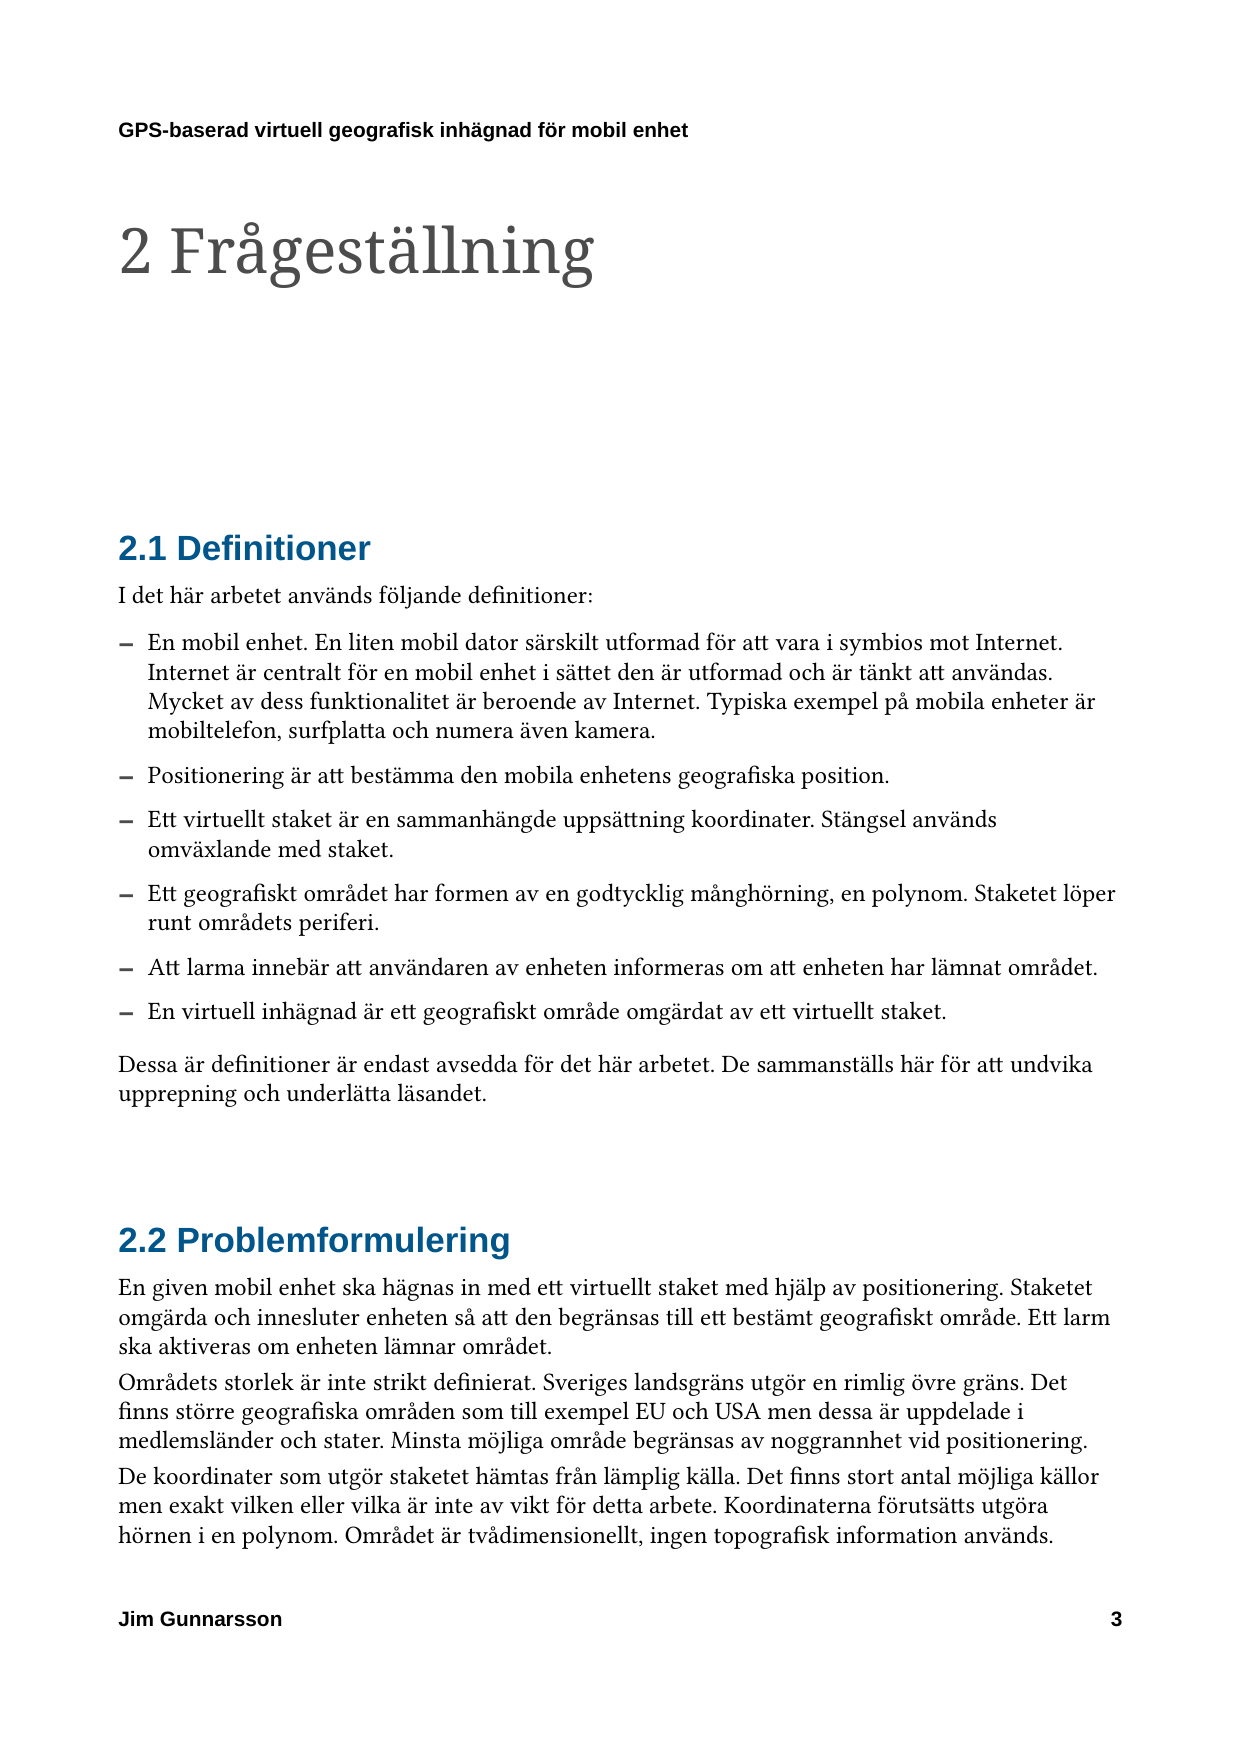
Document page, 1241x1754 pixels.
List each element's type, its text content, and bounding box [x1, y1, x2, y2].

subtitle Definitioner [118, 528, 1122, 568]
text Områdets storlek är inte strikt definierat. Sveriges landsgräns utgör en rimlig övre gräns. Det finns större geografiska områden som till exempel EU och USA men dessa är uppdelade i medlemsländer och stater. Minsta möjliga område begränsas av noggrannhet vid positionering. [118, 1366, 1122, 1455]
list Ett virtuellt staket är en sammanhängde uppsättning koordinater. Stängsel används omväxlande med staket. [118, 804, 1122, 863]
list En mobil enhet. En liten mobil dator särskilt utformad för att vara i symbios mot Internet. Internet är centralt för en mobil enhet i sättet den är utformad och är tänkt att användas. Mycket av dess funktionalitet är beroende av Internet. Typiska exempel på mobila enheter är mobiltelefon, surfplatta och numera även kamera. [118, 627, 1122, 745]
list Att larma innebär att användaren av enheten informeras om att enheten har lämnat området. [118, 951, 1122, 981]
list En virtuell inhägnad är ett geografiskt område omgärdat av ett virtuellt staket. [118, 996, 1122, 1025]
text En given mobil enhet ska hägnas in med ett virtuellt staket med hjälp av positionering. Staketet omgärda och innesluter enheten så att den begränsas till ett bestämt geografiskt område. Ett larm ska aktiveras om enheten lämnar området. [118, 1272, 1122, 1360]
list Dessa är definitioner är endast avsedda för det här arbetet. De sammanställs här för att undvika upprepning och underlätta läsandet. [118, 1049, 1122, 1108]
text I det här arbetet används följande definitioner: [118, 580, 1122, 609]
text De koordinater som utgör staketet hämtas från lämplig källa. Det finns stort antal möjliga källor men exakt vilken eller vilka är inte av vikt för detta arbete. Koordinaterna förutsätts utgöra hörnen i en polynom. Området är tvådimensionellt, ingen topografisk information används. [118, 1461, 1122, 1549]
list Positionering är att bestämma den mobila enhetens geografiska position. [118, 760, 1122, 789]
subtitle Frågeställning [118, 207, 1122, 292]
subtitle Problemformulering [118, 1220, 1122, 1260]
list Ett geografiskt området har formen av en godtycklig månghörning, en polynom. Staketet löper runt områdets periferi. [118, 878, 1122, 937]
